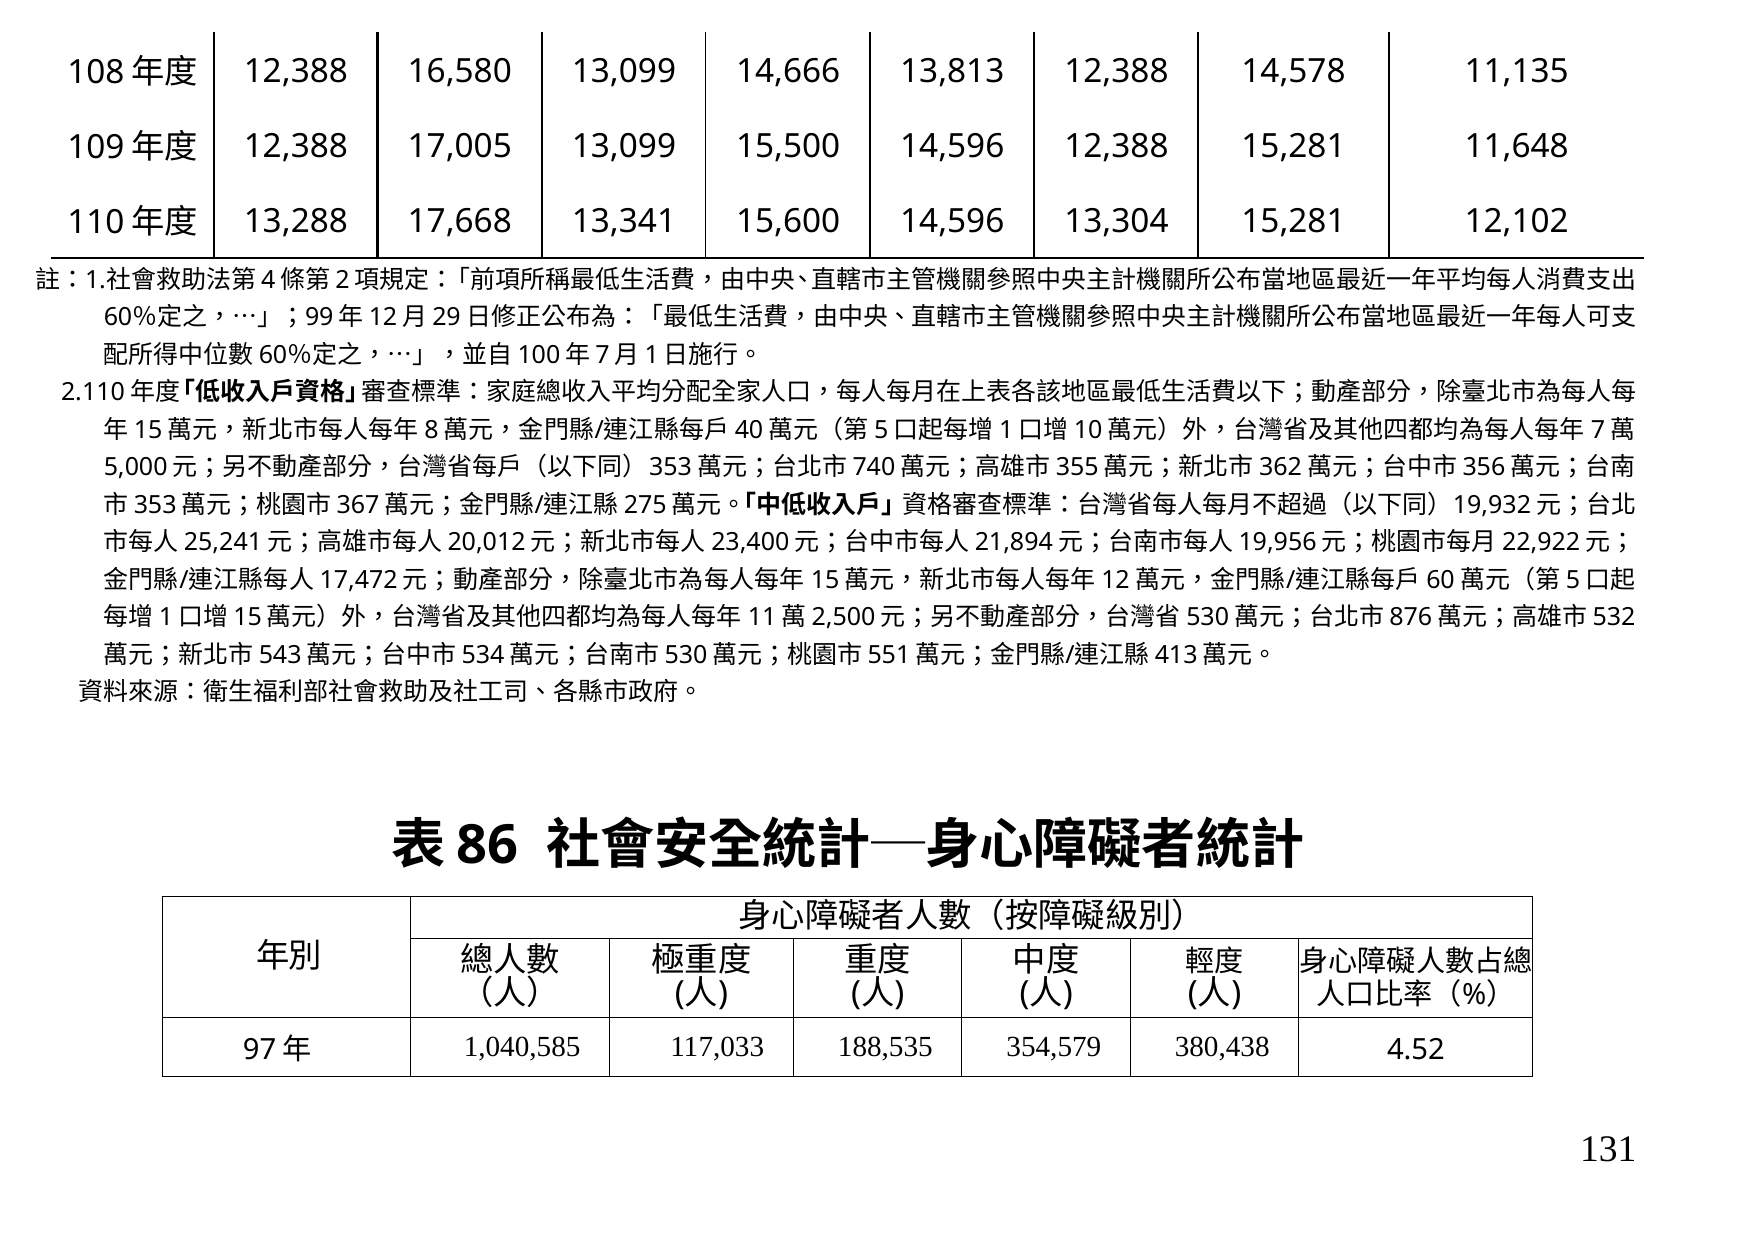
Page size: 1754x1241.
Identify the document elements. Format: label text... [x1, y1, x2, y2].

table_header 年別 [163, 897, 410, 1017]
table_cell 14,578 [1199, 32, 1388, 107]
table_cell 97年 [163, 1018, 410, 1076]
text 資料來源：衛生福利部社會救助及社工司、各縣市政府。 [59, 671, 1636, 709]
table_cell 13,099 [543, 107, 705, 182]
table_cell 15,500 [706, 107, 869, 182]
table_cell 15,600 [706, 182, 869, 257]
table_cell 17,668 [379, 182, 541, 257]
table_cell 14,596 [871, 182, 1033, 257]
table_cell 109年度 [51, 107, 213, 182]
table_cell 188,535 [794, 1018, 961, 1076]
table_header 身心障礙者人數（按障礙級別） [411, 897, 1532, 938]
table_cell 重度 (人) [794, 939, 961, 1017]
table_cell 380,438 [1131, 1018, 1298, 1076]
table_cell 13,813 [871, 32, 1033, 107]
table_cell 輕度 (人) [1131, 939, 1298, 1017]
table_cell 13,099 [543, 32, 705, 107]
table_cell 極重度 (人) [610, 939, 793, 1017]
table_cell 15,281 [1199, 182, 1388, 257]
table_cell 12,102 [1390, 182, 1644, 257]
table_cell 13,341 [543, 182, 705, 257]
table_cell 12,388 [215, 32, 376, 107]
table_cell 身心障礙人數占總人口比率（%） [1299, 939, 1532, 1017]
table_cell 11,135 [1390, 32, 1644, 107]
table_cell 總人數 （人） [411, 939, 609, 1017]
table_cell 13,304 [1035, 182, 1197, 257]
table_cell 12,388 [1035, 107, 1197, 182]
table_cell 13,288 [215, 182, 376, 257]
table_cell 354,579 [962, 1018, 1130, 1076]
table_cell 17,005 [379, 107, 541, 182]
table_cell 12,388 [215, 107, 376, 182]
table_cell 中度 (人) [962, 939, 1130, 1017]
text 2.110年度「低收入戶資格」審查標準：家庭總收入平均分配全家人口，每人每月在上表各該地區最低生活費以下；動產部分，除臺北市為每人每年15萬元，新北市每人每年8萬元，金門縣/連江縣每戶40萬元（第5口起每增1口增10萬元）外，台灣省及其他四都均為每人每年7萬5,000元；另不動產部分，台灣省每戶（以下同）353萬元；台北市740萬元；高雄市355萬元；新北市362萬元；台中市356萬元；台南市353萬元；桃園市367萬元；金門縣/連江縣275萬元。「中低收入戶」資格審查標準：台灣省每人每月不超過（以下同）19,932元；台北市每人25,241元；高雄市每人20,012元；新北市每人23,400元；台中市每人21,894元；台南市每人19,956元；桃園市每月22,922元；金門縣/連江縣每人17,472元；動產部分，除臺北市為每人每年15萬元，新北市每人每年12萬元，金門縣/連江縣每戶60萬元（第5口起每增1口增15萬元）外，台灣省及其他四都均為每人每年11萬2,500元；另不動產部分，台灣省530萬元；台北市876萬元；高雄市532萬元；新北市543萬元；台中市534萬元；台南市530萬元；桃園市551萬元；金門縣/連江縣413萬元。 [35, 371, 1636, 671]
table_cell 108年度 [51, 32, 213, 107]
table_cell 4.52 [1299, 1018, 1532, 1076]
table_cell 15,281 [1199, 107, 1388, 182]
text 註：1.社會救助法第4條第2項規定：「前項所稱最低生活費，由中央、直轄市主管機關參照中央主計機關所公布當地區最近一年平均每人消費支出60％定之，…」；99年12月29日修正公布為：「最低生活費，由中央、直轄市主管機關參照中央主計機關所公布當地區最近一年每人可支配所得中位數60％定之，…」，並自100年7月1日施行。 [35, 259, 1636, 371]
table_cell 117,033 [610, 1018, 793, 1076]
table_cell 110年度 [51, 182, 213, 257]
table_cell 11,648 [1390, 107, 1644, 182]
table_cell 16,580 [379, 32, 541, 107]
table_cell 12,388 [1035, 32, 1197, 107]
subtitle 表86 社會安全統計─身心障礙者統計 [59, 784, 1636, 896]
table_cell 14,666 [706, 32, 869, 107]
table_cell 1,040,585 [411, 1018, 609, 1076]
table_cell 14,596 [871, 107, 1033, 182]
